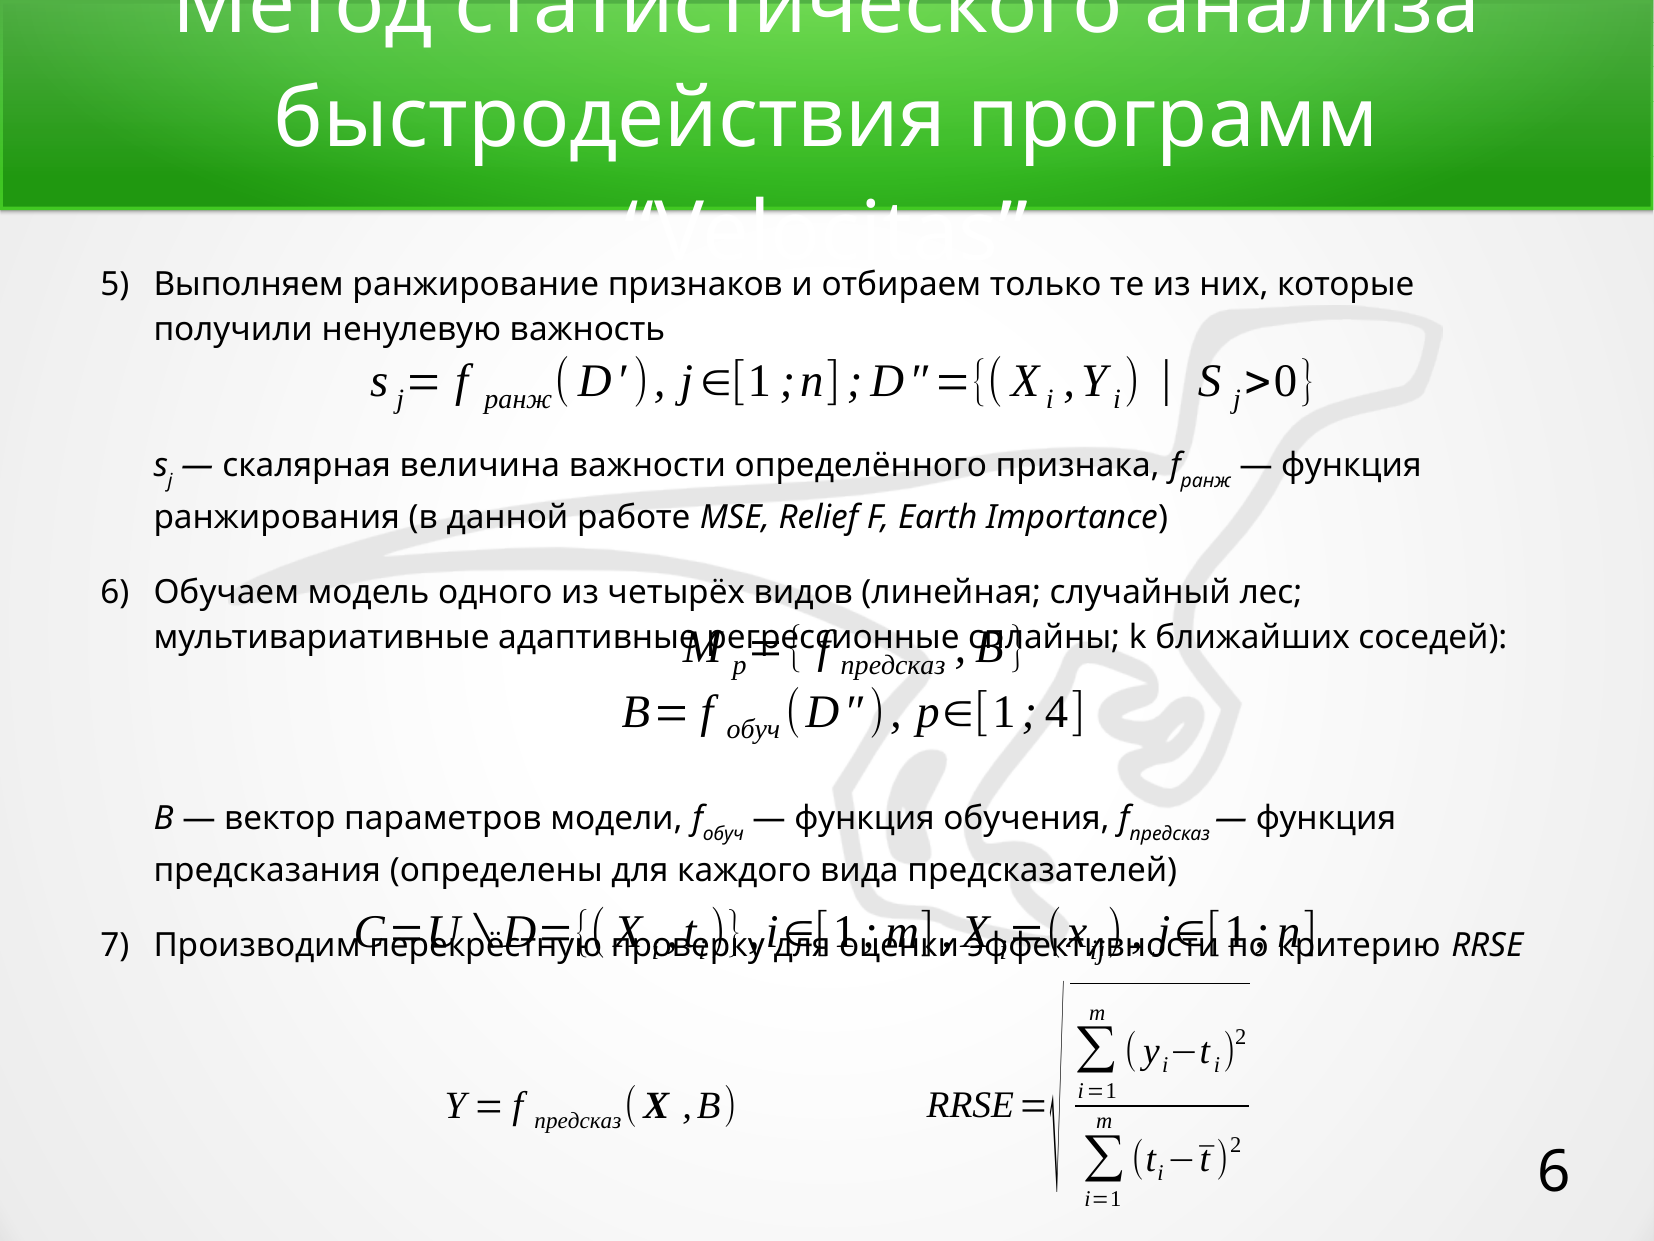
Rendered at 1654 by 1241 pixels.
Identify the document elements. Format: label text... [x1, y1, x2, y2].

chart [435, 1085, 747, 1135]
chart [355, 355, 1330, 416]
chart [607, 621, 1096, 745]
chart [341, 906, 1327, 967]
list Выполняем ранжирование признаков и отбираем только те из них, которые получили ненулевую важность sj — скалярная величина важности определённого признака, fранж — функция ранжирования (в данной работе MSE, Relief F, Earth Importance) Обучаем модель одного из четырёх видов (линейная; случайный лес; мультивариативные адаптивные регрессионные сплайны; k ближайших соседей): B — вектор параметров модели, fобуч — функция обучения, fпредсказ — функция предсказания (определены для каждого вида предсказателей) Производим перекрёстную проверку для оценки эффективности по критерию RRSE [82, 260, 1538, 1186]
title Метод статистического анализа быстродействия программ “Velocitas” [82, 13, 1571, 215]
chart [915, 980, 1259, 1211]
